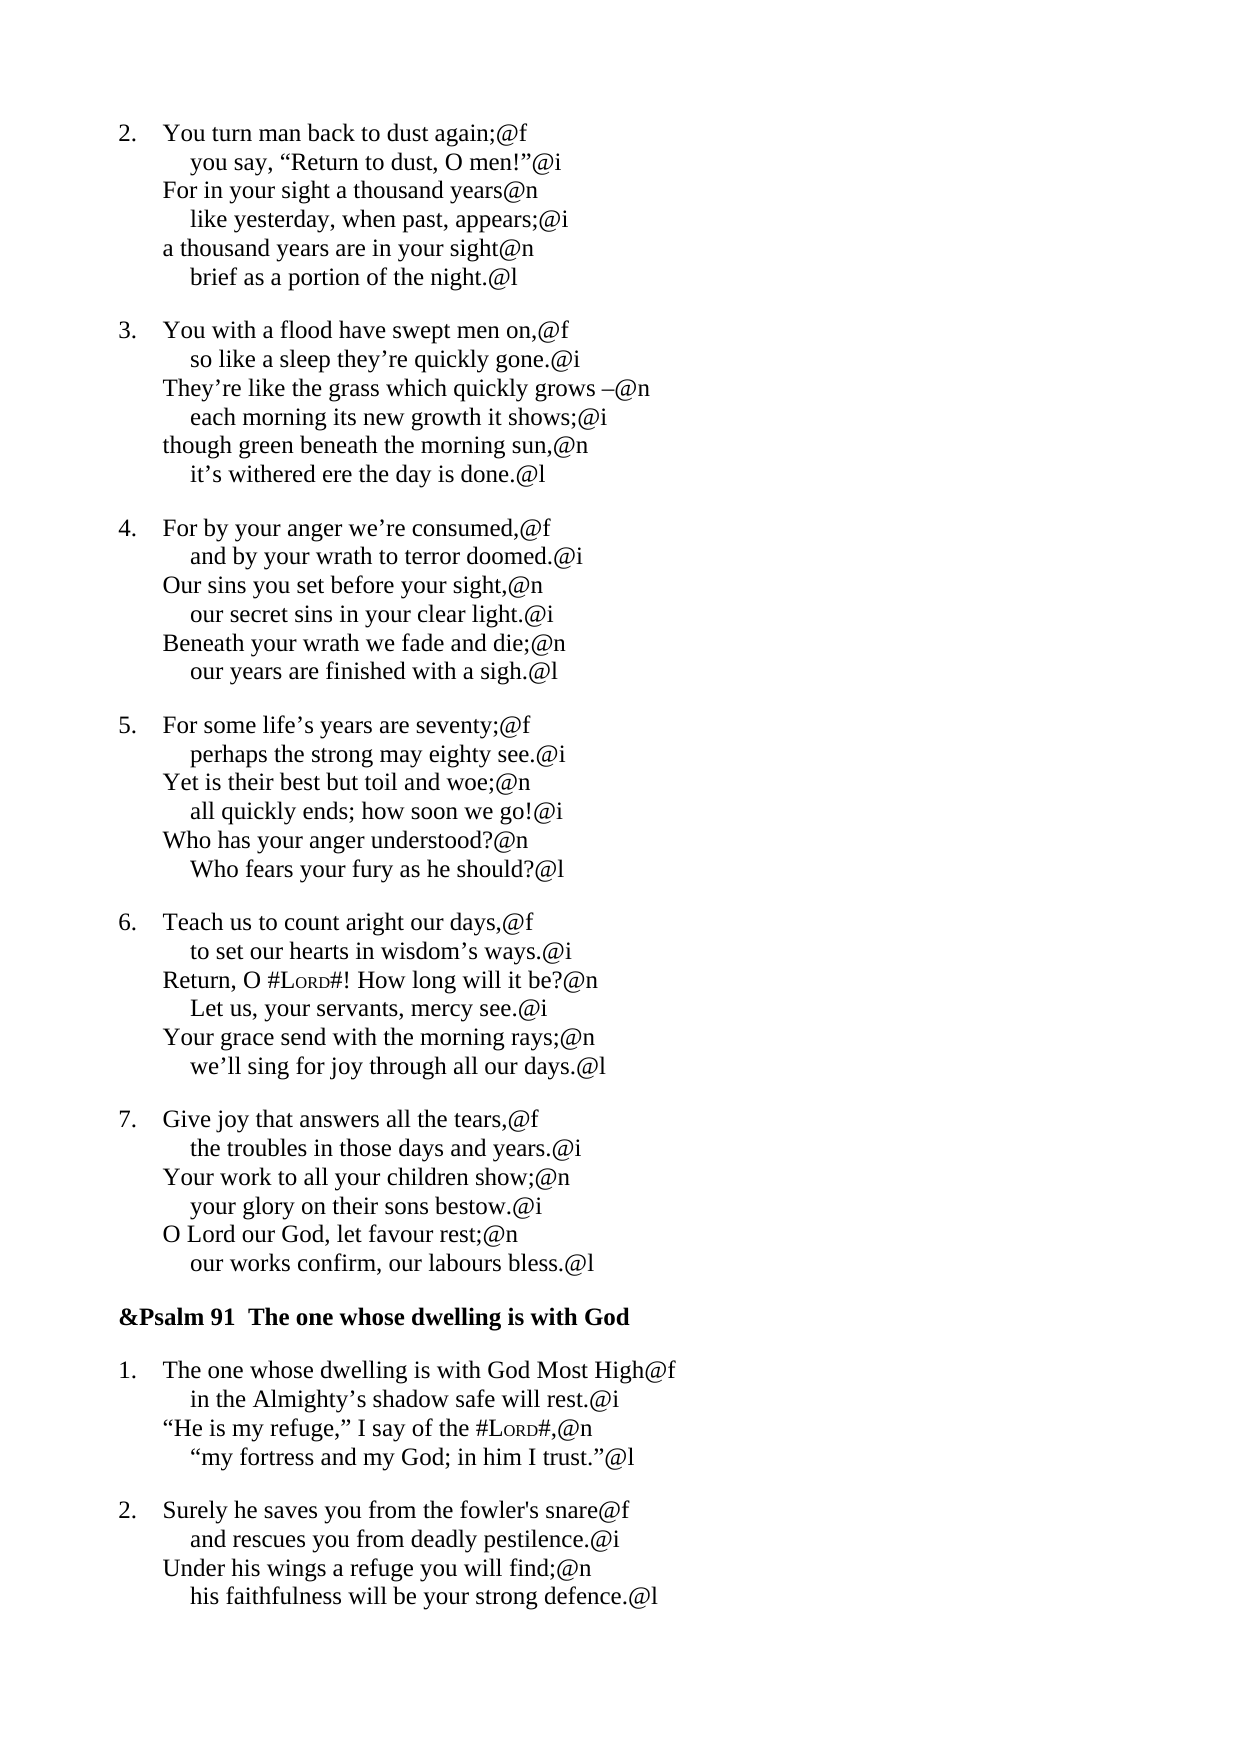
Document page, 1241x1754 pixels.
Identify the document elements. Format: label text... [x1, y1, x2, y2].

text and by your wrath to terror doomed.@i [171, 541, 1122, 570]
text to set our hearts in wisdom’s ways.@i [171, 936, 1122, 965]
text 4. For by your anger we’re consumed,@f [118, 513, 1122, 541]
text Let us, your servants, mercy see.@i [171, 993, 1122, 1022]
text in the Almighty’s shadow safe will rest.@i [171, 1384, 1122, 1413]
text Your grace send with the morning rays;@n [162, 1022, 1122, 1051]
text 2. You turn man back to dust again;@f [118, 118, 1122, 147]
text we’ll sing for joy through all our days.@l [171, 1051, 1122, 1080]
text like yesterday, when past, appears;@i [171, 204, 1122, 233]
text “my fortress and my God; in him I trust.”@l [171, 1442, 1122, 1470]
text Yet is their best but toil and woe;@n [162, 767, 1122, 796]
text each morning its new growth it shows;@i [171, 402, 1122, 430]
text a thousand years are in your sight@n [162, 233, 1122, 262]
text and rescues you from deadly pestilence.@i [171, 1524, 1122, 1553]
text 7. Give joy that answers all the tears,@f [118, 1104, 1122, 1133]
text his faithfulness will be your strong defence.@l [171, 1581, 1122, 1610]
text Who fears your fury as he should?@l [171, 854, 1122, 882]
text 1. The one whose dwelling is with God Most High@f [118, 1355, 1122, 1384]
subtitle &Psalm 91 The one whose dwelling is with God [118, 1302, 1122, 1331]
text the troubles in those days and years.@i [171, 1133, 1122, 1162]
text O Lord our God, let favour rest;@n [162, 1219, 1122, 1248]
text your glory on their sons bestow.@i [171, 1191, 1122, 1219]
text 2. Surely he saves you from the fowler's snare@f [118, 1495, 1122, 1524]
text so like a sleep they’re quickly gone.@i [171, 344, 1122, 373]
text For in your sight a thousand years@n [162, 176, 1122, 204]
text They’re like the grass which quickly grows –@n [162, 373, 1122, 402]
text our works confirm, our labours bless.@l [171, 1248, 1122, 1277]
text 5. For some life’s years are seventy;@f [118, 710, 1122, 739]
text Our sins you set before your sight,@n [162, 570, 1122, 599]
text 3. You with a flood have swept men on,@f [118, 315, 1122, 344]
text brief as a portion of the night.@l [171, 262, 1122, 291]
text you say, “Return to dust, O men!”@i [171, 147, 1122, 176]
text Under his wings a refuge you will find;@n [162, 1553, 1122, 1581]
text Your work to all your children show;@n [162, 1162, 1122, 1191]
text Who has your anger understood?@n [162, 825, 1122, 854]
text all quickly ends; how soon we go!@i [171, 796, 1122, 825]
text “He is my refuge,” I say of the #Lord#,@n [162, 1413, 1122, 1442]
text though green beneath the morning sun,@n [162, 430, 1122, 459]
text our years are finished with a sigh.@l [171, 656, 1122, 685]
text it’s withered ere the day is done.@l [171, 459, 1122, 488]
text 6. Teach us to count aright our days,@f [118, 907, 1122, 936]
text perhaps the strong may eighty see.@i [171, 739, 1122, 767]
text Beneath your wrath we fade and die;@n [162, 628, 1122, 656]
text Return, O #Lord#! How long will it be?@n [162, 965, 1122, 993]
text our secret sins in your clear light.@i [171, 599, 1122, 628]
